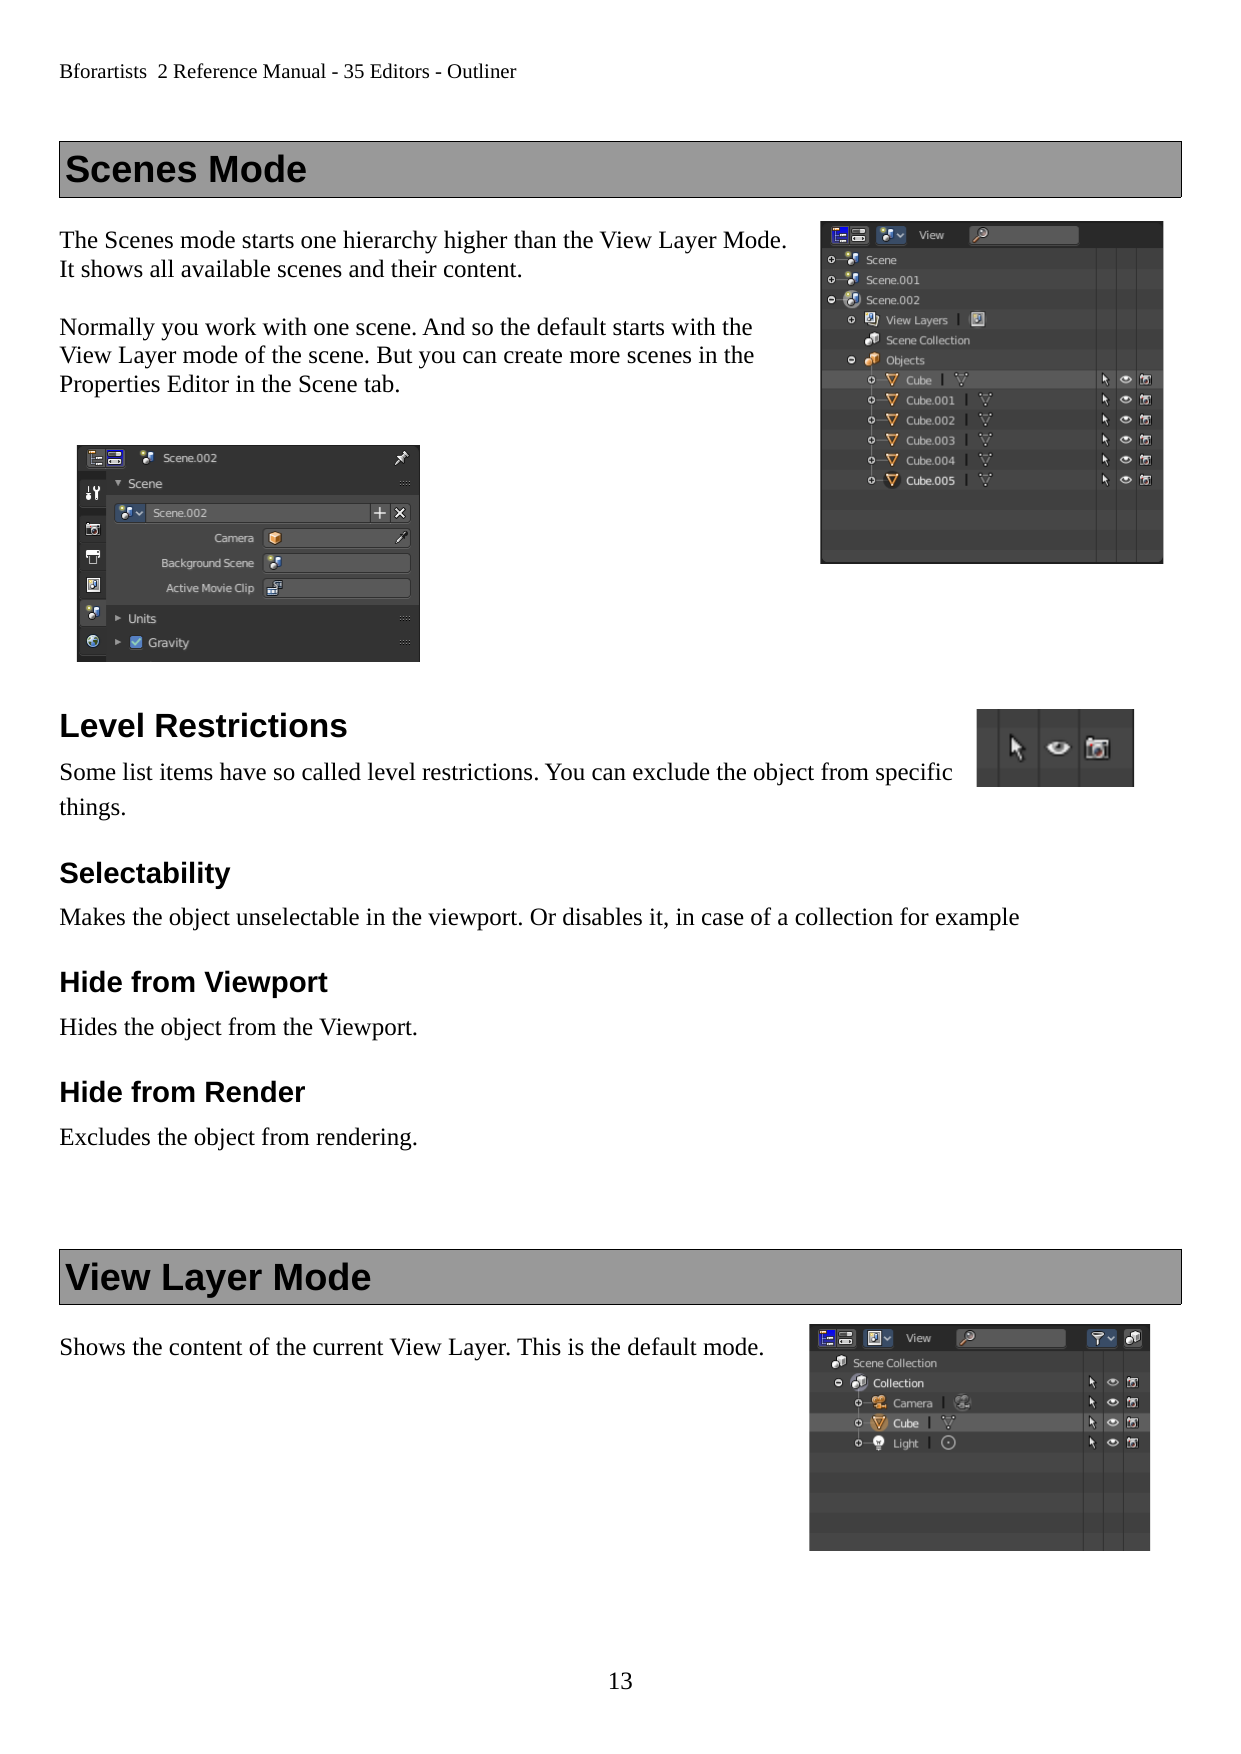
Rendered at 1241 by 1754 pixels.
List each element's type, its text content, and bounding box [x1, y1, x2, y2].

text Excludes the object from rendering. [59, 1122, 1181, 1150]
text Some list items have so called level restrictions. You can exclude the object from specific things. [59, 757, 1181, 821]
text Shows the content of the current View Layer. This is the default mode. [59, 1332, 809, 1361]
subtitle Hide from Viewport [59, 965, 1181, 999]
subtitle Level Restrictions [59, 706, 1181, 745]
picture [976, 709, 1135, 787]
table_header View Layer Mode [60, 1250, 1181, 1304]
text The Scenes mode starts one hierarchy higher than the View Layer Mode. It shows all available scenes and their content. [59, 225, 820, 283]
picture [820, 221, 1164, 564]
picture [809, 1324, 1150, 1551]
text Makes the object unselectable in the viewport. Or disables it, in case of a collection for example [59, 902, 1181, 931]
subtitle Hide from Render [59, 1075, 1181, 1109]
text Hides the object from the Viewport. [59, 1012, 1181, 1040]
text Normally you work with one scene. And so the default starts with the View Layer mode of the scene. But you can create more scenes in the Properties Editor in the Scene tab. [59, 312, 820, 398]
table_header Scenes Mode [60, 142, 1181, 197]
picture [76, 445, 420, 662]
subtitle Selectability [59, 856, 1181, 889]
